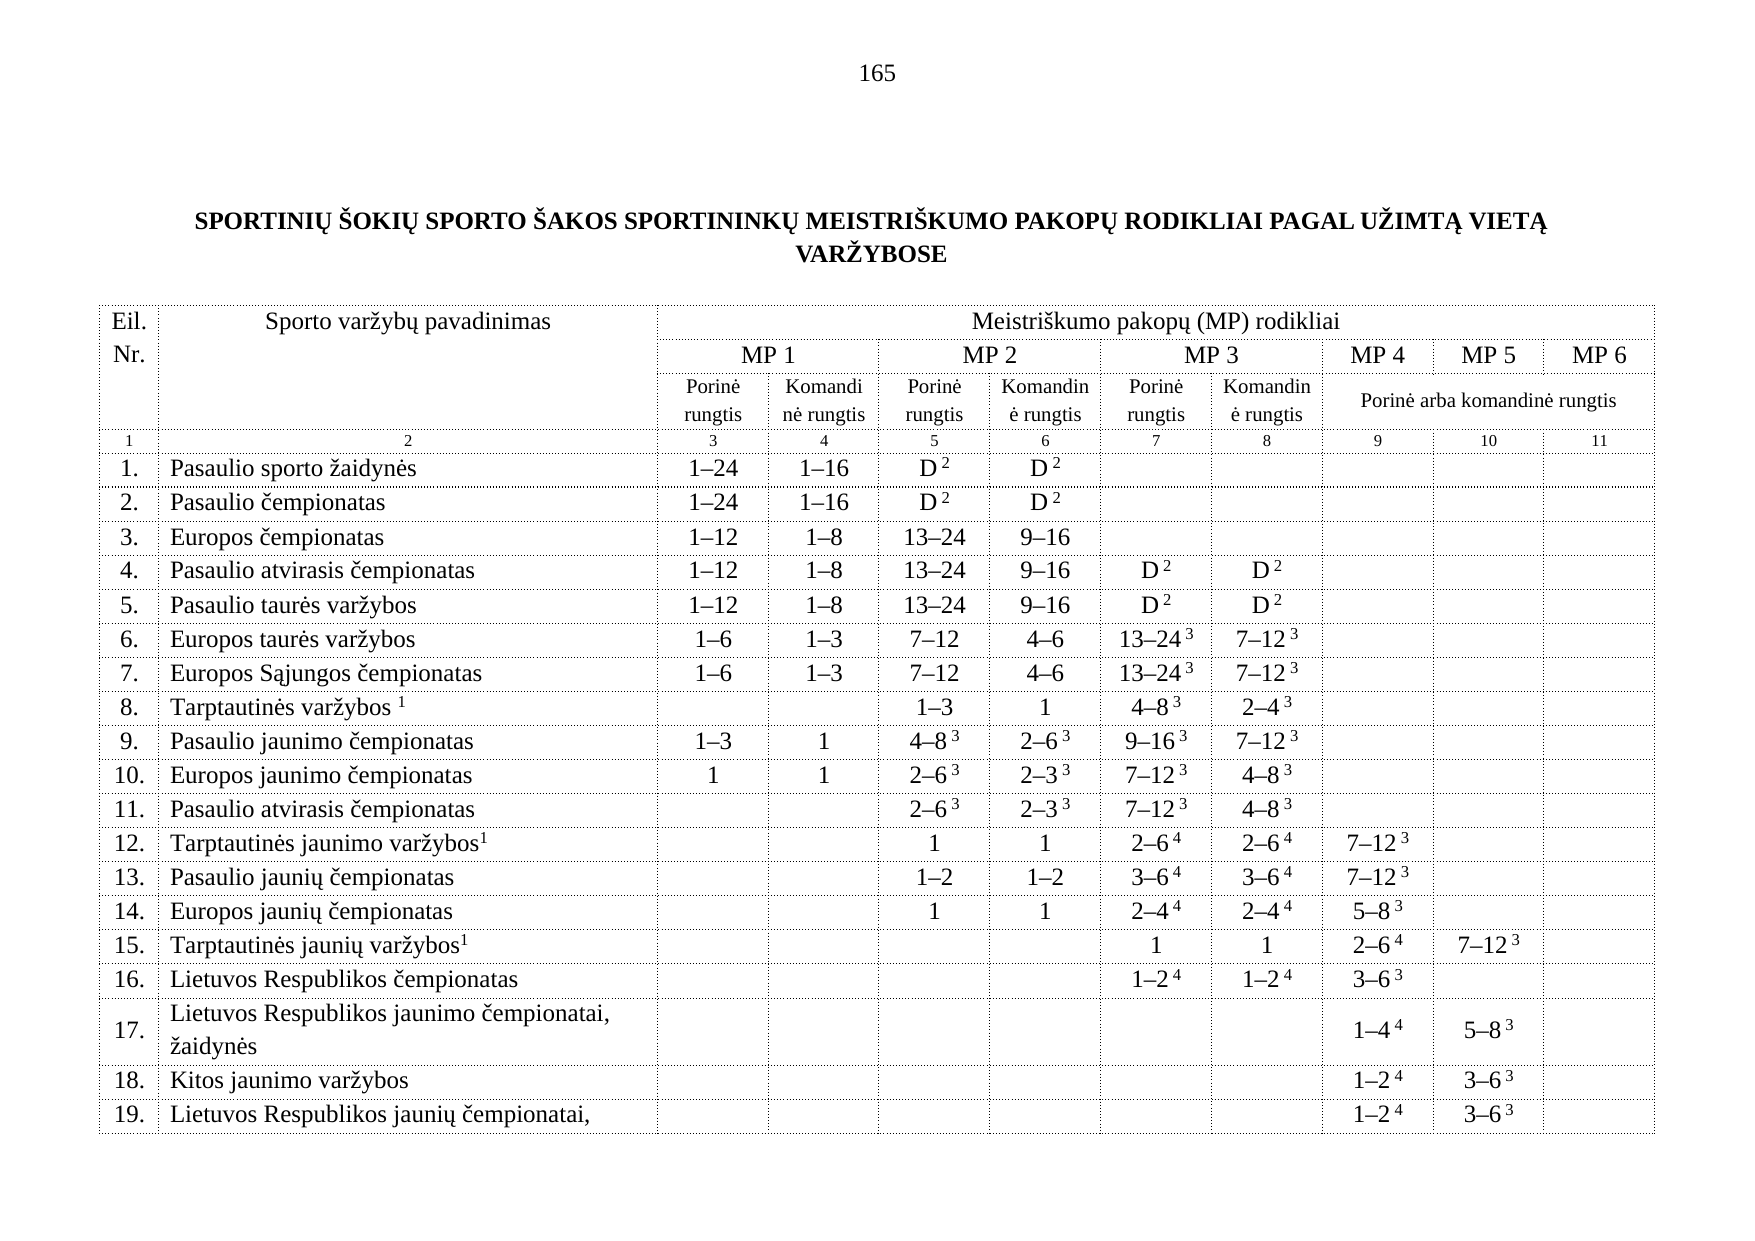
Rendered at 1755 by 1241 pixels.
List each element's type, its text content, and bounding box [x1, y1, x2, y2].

table_cell D 2 [1101, 555, 1211, 589]
table_cell 1 [879, 827, 990, 861]
table_cell Pasaulio jaunių čempionatas [159, 861, 657, 895]
table_cell [1211, 1099, 1322, 1133]
table_cell [879, 929, 990, 963]
table_cell Porinė arba komandinė rungtis [1322, 373, 1655, 429]
table_cell 1–3 [879, 691, 990, 725]
table_cell 4–8 3 [1211, 793, 1322, 827]
table_cell [1544, 861, 1655, 895]
table_cell Komandinė rungtis [769, 373, 879, 429]
table_cell [879, 1099, 990, 1133]
table_cell 3–6 3 [1322, 963, 1433, 997]
table_cell [1211, 998, 1322, 1064]
table_cell [879, 963, 990, 997]
table_cell 2–4 4 [1211, 895, 1322, 929]
table_cell 9 [1322, 429, 1433, 452]
table_header Eil. Nr. [100, 305, 159, 429]
table_cell [990, 998, 1101, 1064]
table_cell 9. [100, 725, 159, 759]
table_cell Europos jaunių čempionatas [159, 895, 657, 929]
table_cell 1–2 [990, 861, 1101, 895]
table_cell [1433, 963, 1544, 997]
table_cell [657, 998, 769, 1064]
table_cell 1–12 [657, 555, 769, 589]
table_cell [1544, 1099, 1655, 1133]
table_cell 1–8 [769, 521, 879, 554]
table_cell 2–6 4 [1322, 929, 1433, 963]
table_cell 7–12 [879, 623, 990, 657]
table_cell [657, 827, 769, 861]
table_cell [1544, 486, 1655, 521]
table_cell [1101, 998, 1211, 1064]
table_cell D 2 [990, 453, 1101, 486]
table_cell 13–24 [879, 521, 990, 554]
table_cell 1 [1211, 929, 1322, 963]
table_cell [1544, 793, 1655, 827]
table_cell 1 [769, 759, 879, 793]
table_cell [1433, 486, 1544, 521]
table_cell [990, 1065, 1101, 1098]
table_cell [1433, 555, 1544, 589]
table_cell 1–12 [657, 521, 769, 554]
table_cell 6 [990, 429, 1101, 452]
table_cell 13–24 3 [1101, 623, 1211, 657]
table_cell [1544, 963, 1655, 997]
table_cell [1101, 1065, 1211, 1098]
table_cell 3–6 3 [1433, 1065, 1544, 1098]
table_cell Tarptautinės varžybos 1 [159, 691, 657, 725]
table_cell [1433, 793, 1544, 827]
table_cell 1–2 4 [1322, 1065, 1433, 1098]
table_cell [1101, 486, 1211, 521]
table_cell [1544, 895, 1655, 929]
table_cell [657, 793, 769, 827]
table_cell 4–8 3 [1101, 691, 1211, 725]
table_cell [1322, 555, 1433, 589]
table_cell 3–6 4 [1101, 861, 1211, 895]
table_cell 1–3 [657, 725, 769, 759]
table_cell [1433, 759, 1544, 793]
table_header Sporto varžybų pavadinimas [159, 305, 657, 429]
table_cell 1 [990, 827, 1101, 861]
table_cell [1433, 453, 1544, 486]
table_cell [1433, 861, 1544, 895]
table_cell [1544, 691, 1655, 725]
table_cell MP 3 [1101, 339, 1322, 373]
table_cell D 2 [1211, 555, 1322, 589]
table_cell 13–24 [879, 589, 990, 623]
table_cell Europos taurės varžybos [159, 623, 657, 657]
table_cell 2–6 4 [1211, 827, 1322, 861]
table_cell 14. [100, 895, 159, 929]
table_cell Komandinė rungtis [1211, 373, 1322, 429]
table_cell [1433, 691, 1544, 725]
table_cell [990, 963, 1101, 997]
table_cell 5–8 3 [1433, 998, 1544, 1064]
table_cell 1–24 [657, 486, 769, 521]
table_cell MP 6 [1544, 339, 1655, 373]
table_cell 19. [100, 1099, 159, 1133]
table_cell 2–6 3 [990, 725, 1101, 759]
table_cell 9–16 3 [1101, 725, 1211, 759]
table_cell [769, 691, 879, 725]
table_cell [1544, 555, 1655, 589]
table_cell Europos Sąjungos čempionatas [159, 657, 657, 691]
table_cell 4. [100, 555, 159, 589]
table_cell Pasaulio taurės varžybos [159, 589, 657, 623]
table_cell [657, 1065, 769, 1098]
table_cell Pasaulio čempionatas [159, 486, 657, 521]
table_cell 7–12 3 [1211, 657, 1322, 691]
table_cell 7–12 3 [1211, 623, 1322, 657]
table_cell [1544, 725, 1655, 759]
table_cell [1211, 521, 1322, 554]
table_cell 3. [100, 521, 159, 554]
table_cell 13. [100, 861, 159, 895]
table_cell 5 [879, 429, 990, 452]
table_cell 8 [1211, 429, 1322, 452]
table_cell 3 [657, 429, 769, 452]
table_cell Pasaulio jaunimo čempionatas [159, 725, 657, 759]
table_cell MP 4 [1322, 339, 1433, 373]
table_cell [1322, 657, 1433, 691]
table_cell 1 [990, 691, 1101, 725]
table_cell [1433, 589, 1544, 623]
table_cell [1544, 589, 1655, 623]
table_cell 1 [100, 429, 159, 452]
table_cell 2–6 4 [1101, 827, 1211, 861]
table_cell 1–3 [769, 623, 879, 657]
table_cell 10. [100, 759, 159, 793]
table_cell 1–6 [657, 623, 769, 657]
table_cell [657, 895, 769, 929]
table_cell 1–2 4 [1101, 963, 1211, 997]
table_cell Lietuvos Respublikos jaunių čempionatai, [159, 1099, 657, 1133]
table_cell Kitos jaunimo varžybos [159, 1065, 657, 1098]
table_cell [657, 1099, 769, 1133]
table_cell [769, 793, 879, 827]
table_cell 1–16 [769, 453, 879, 486]
text SPORTINIŲ ŠOKIŲ sporto šakos sportininkų MEISTRIŠKUMO PAKOPŲ RODIKLIAI PAGAL UŽIMTĄ VIETĄ VARŽYBOSE [162, 206, 1580, 268]
table_cell 7–12 3 [1101, 759, 1211, 793]
table_cell Europos jaunimo čempionatas [159, 759, 657, 793]
table_cell 7. [100, 657, 159, 691]
table_cell [769, 827, 879, 861]
table_cell [1101, 521, 1211, 554]
table_cell 16. [100, 963, 159, 997]
table_cell 1–2 4 [1211, 963, 1322, 997]
table_cell [1433, 623, 1544, 657]
table_cell 1 [1101, 929, 1211, 963]
table_cell [879, 998, 990, 1064]
table_cell 9–16 [990, 555, 1101, 589]
table_cell [769, 963, 879, 997]
table_cell [769, 998, 879, 1064]
table_cell Porinė rungtis [657, 373, 769, 429]
table_cell D 2 [1211, 589, 1322, 623]
table_cell Lietuvos Respublikos jaunimo čempionatai, žaidynės [159, 998, 657, 1064]
table_cell [1544, 998, 1655, 1064]
table_cell 7–12 3 [1101, 793, 1211, 827]
table_cell Komandinė rungtis [990, 373, 1101, 429]
table_cell [657, 963, 769, 997]
table_cell 2–3 3 [990, 793, 1101, 827]
table_cell [1322, 486, 1433, 521]
table_cell 9–16 [990, 589, 1101, 623]
table_cell 4–6 [990, 623, 1101, 657]
table_cell 1 [657, 759, 769, 793]
table_cell 7 [1101, 429, 1211, 452]
table_cell 9–16 [990, 521, 1101, 554]
table_cell [1322, 691, 1433, 725]
table_cell 1–2 4 [1322, 1099, 1433, 1133]
table_cell 1 [990, 895, 1101, 929]
table_cell 17. [100, 998, 159, 1064]
table_cell [1544, 759, 1655, 793]
table_cell 2–4 4 [1101, 895, 1211, 929]
table_cell [1322, 623, 1433, 657]
table_cell 15. [100, 929, 159, 963]
table_cell [1322, 725, 1433, 759]
table_cell 4 [769, 429, 879, 452]
table_cell 1–24 [657, 453, 769, 486]
table_cell [1433, 827, 1544, 861]
table_cell [657, 691, 769, 725]
table_cell 4–8 3 [1211, 759, 1322, 793]
table_cell [1433, 521, 1544, 554]
table_cell [657, 929, 769, 963]
table_cell 8. [100, 691, 159, 725]
table_cell [1544, 623, 1655, 657]
table_cell 2–4 3 [1211, 691, 1322, 725]
table_cell [1322, 759, 1433, 793]
table_cell [1211, 1065, 1322, 1098]
table_cell 1–8 [769, 555, 879, 589]
table_cell 3–6 4 [1211, 861, 1322, 895]
table_cell MP 1 [657, 339, 879, 373]
table_cell 1 [879, 895, 990, 929]
table_cell Pasaulio atvirasis čempionatas [159, 555, 657, 589]
table_cell 7–12 [879, 657, 990, 691]
table_cell 11. [100, 793, 159, 827]
table_cell [1544, 453, 1655, 486]
table_cell 1–8 [769, 589, 879, 623]
table_cell D 2 [879, 486, 990, 521]
table_cell 2 [159, 429, 657, 452]
table_cell 3–6 3 [1433, 1099, 1544, 1133]
table_cell 7–12 3 [1433, 929, 1544, 963]
table_cell 1–4 4 [1322, 998, 1433, 1064]
table_cell 6. [100, 623, 159, 657]
table_cell Lietuvos Respublikos čempionatas [159, 963, 657, 997]
table_header Meistriškumo pakopų (MP) rodikliai [657, 305, 1655, 339]
table_cell [769, 1099, 879, 1133]
table_cell 1–3 [769, 657, 879, 691]
table_cell 18. [100, 1065, 159, 1098]
table_cell 2. [100, 486, 159, 521]
table_cell 2–3 3 [990, 759, 1101, 793]
table_cell 4–6 [990, 657, 1101, 691]
table_cell D 2 [990, 486, 1101, 521]
table_cell Tarptautinės jaunių varžybos1 [159, 929, 657, 963]
table_cell 13–24 [879, 555, 990, 589]
table_cell 7–12 3 [1322, 827, 1433, 861]
table_cell [1101, 453, 1211, 486]
table_cell [1211, 486, 1322, 521]
table_cell Europos čempionatas [159, 521, 657, 554]
table_cell 1. [100, 453, 159, 486]
table_cell [1322, 521, 1433, 554]
table_cell 5–8 3 [1322, 895, 1433, 929]
table_cell 2–6 3 [879, 759, 990, 793]
table_cell 1 [769, 725, 879, 759]
table_cell [769, 1065, 879, 1098]
table_cell D 2 [1101, 589, 1211, 623]
table_cell Pasaulio sporto žaidynės [159, 453, 657, 486]
table_cell 10 [1433, 429, 1544, 452]
table_cell 1–16 [769, 486, 879, 521]
table_cell [1544, 827, 1655, 861]
table_cell [769, 929, 879, 963]
table_cell 7–12 3 [1322, 861, 1433, 895]
table_cell [1322, 793, 1433, 827]
table_cell [990, 929, 1101, 963]
table_cell 4–8 3 [879, 725, 990, 759]
table_cell MP 5 [1433, 339, 1544, 373]
table_cell [1433, 895, 1544, 929]
table_cell [769, 861, 879, 895]
table_cell [1322, 453, 1433, 486]
table_cell Porinė rungtis [1101, 373, 1211, 429]
table_cell [1433, 657, 1544, 691]
table_cell 13–24 3 [1101, 657, 1211, 691]
table_cell 5. [100, 589, 159, 623]
table_cell [879, 1065, 990, 1098]
table_cell [1544, 521, 1655, 554]
table_cell [769, 895, 879, 929]
table_cell [1544, 1065, 1655, 1098]
table_cell [1433, 725, 1544, 759]
table_cell Pasaulio atvirasis čempionatas [159, 793, 657, 827]
table_cell 1–6 [657, 657, 769, 691]
table_cell D 2 [879, 453, 990, 486]
table_cell 11 [1544, 429, 1655, 452]
table_cell Porinė rungtis [879, 373, 990, 429]
table_cell [657, 861, 769, 895]
table_cell [1544, 929, 1655, 963]
table_cell [1322, 589, 1433, 623]
table_cell [1544, 657, 1655, 691]
table_cell MP 2 [879, 339, 1101, 373]
table_cell 7–12 3 [1211, 725, 1322, 759]
table_cell [1211, 453, 1322, 486]
table_cell 1–2 [879, 861, 990, 895]
table_cell Tarptautinės jaunimo varžybos1 [159, 827, 657, 861]
table_cell 1–12 [657, 589, 769, 623]
table_cell [1101, 1099, 1211, 1133]
table_cell 12. [100, 827, 159, 861]
table_cell [990, 1099, 1101, 1133]
table_cell 2–6 3 [879, 793, 990, 827]
